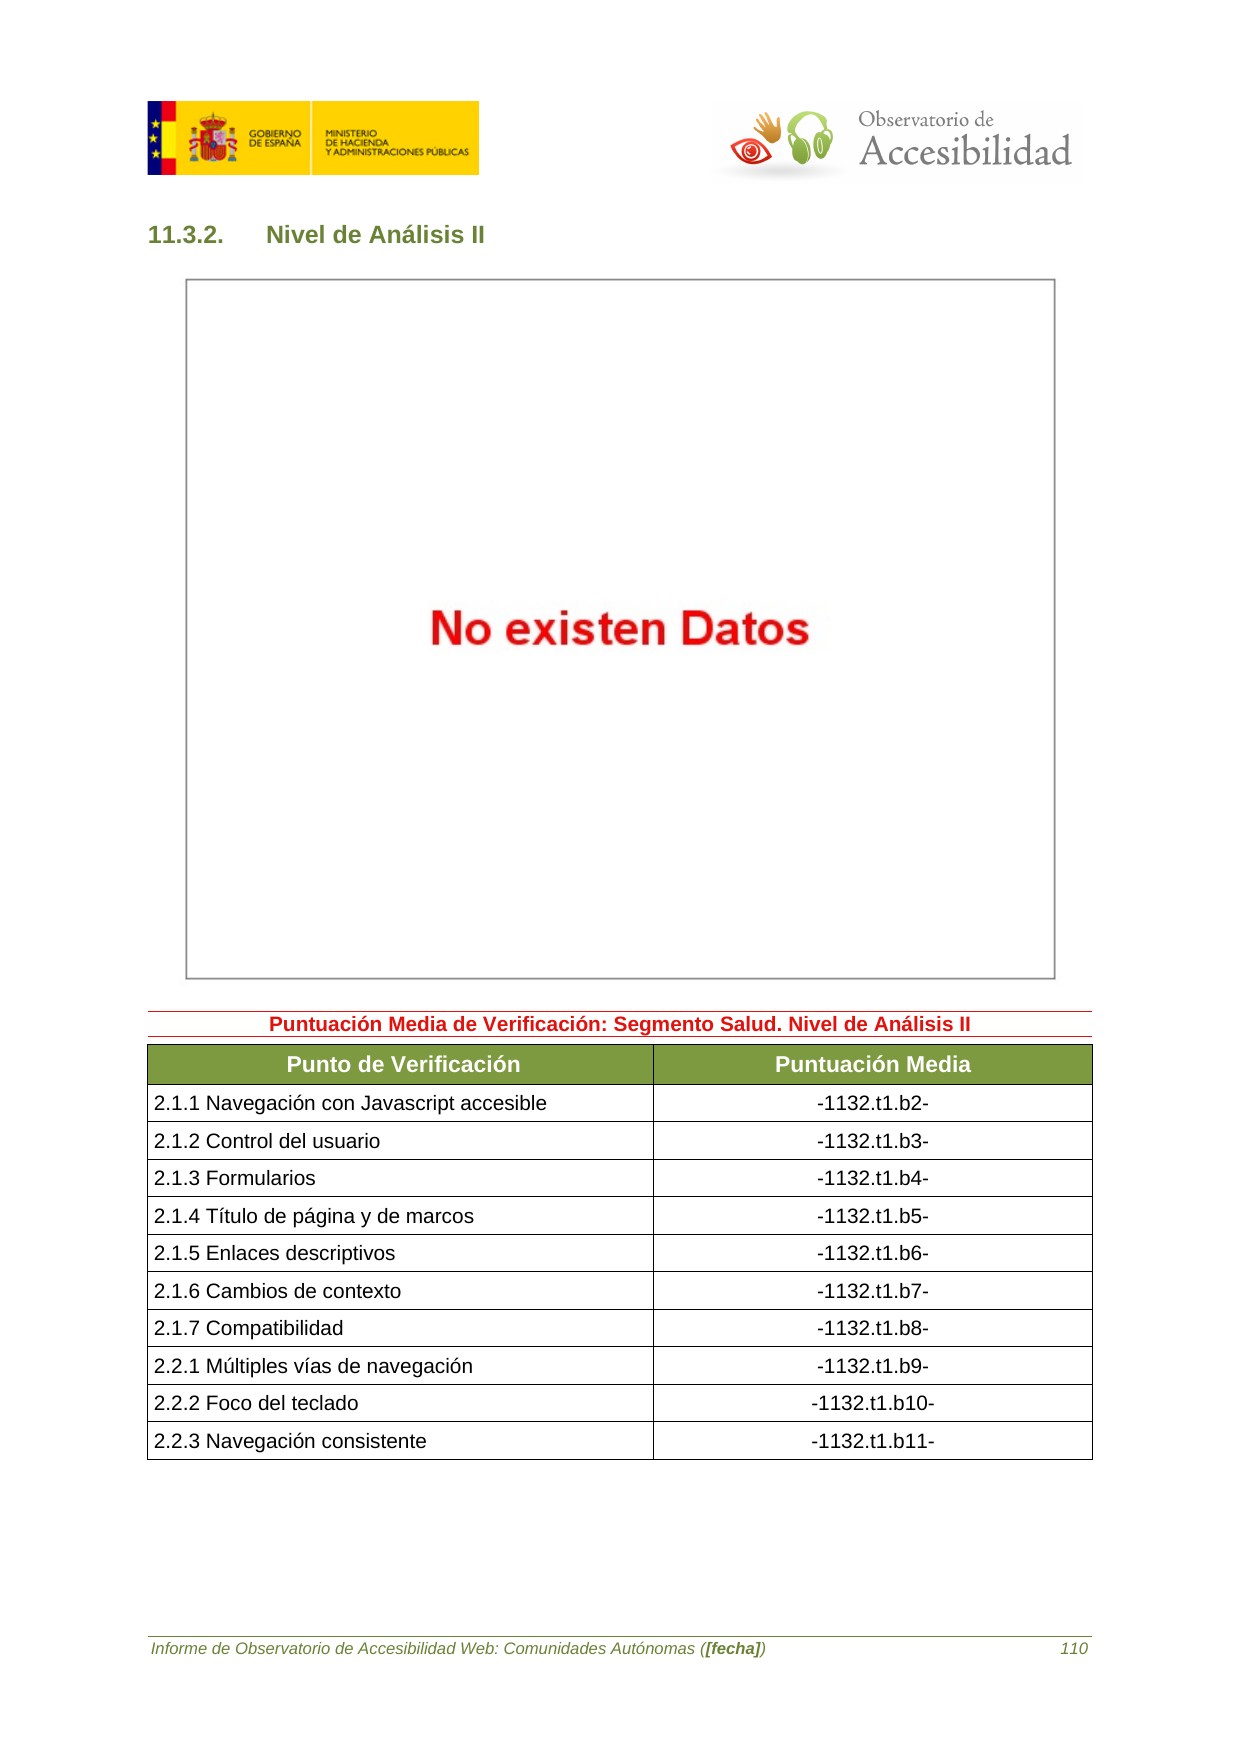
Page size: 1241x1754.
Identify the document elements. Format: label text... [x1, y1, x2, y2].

table_cell 2.1.2 Control del usuario [148, 1122, 653, 1159]
subtitle Nivel de Análisis II [148, 220, 1092, 248]
table_cell 2.1.5 Enlaces descriptivos [148, 1235, 653, 1271]
picture [147, 101, 479, 175]
table_cell 2.1.4 Título de página y de marcos [148, 1197, 653, 1234]
table_cell -1132.t1.b3- [654, 1122, 1092, 1159]
text Puntuación Media de Verificación: Segmento Salud. Nivel de Análisis II [148, 1012, 1092, 1036]
table_cell -1132.t1.b5- [654, 1197, 1092, 1234]
table_cell -1132.t1.b9- [654, 1347, 1092, 1384]
table_cell 2.1.6 Cambios de contexto [148, 1272, 653, 1309]
picture [710, 102, 1086, 185]
table_header Punto de Verificación [148, 1045, 653, 1084]
table_cell 2.2.3 Navegación consistente [148, 1422, 653, 1459]
table_cell -1132.t1.b7- [654, 1272, 1092, 1309]
table_cell -1132.t1.b8- [654, 1310, 1092, 1346]
table_header Puntuación Media [654, 1045, 1092, 1084]
table_cell 2.2.1 Múltiples vías de navegación [148, 1347, 653, 1384]
table_cell 2.1.3 Formularios [148, 1160, 653, 1196]
table_cell -1132.t1.b6- [654, 1235, 1092, 1271]
table_cell -1132.t1.b2- [654, 1085, 1092, 1121]
table_cell 2.1.7 Compatibilidad [148, 1310, 653, 1346]
table_cell -1132.t1.b11- [654, 1422, 1092, 1459]
table_cell -1132.t1.b4- [654, 1160, 1092, 1196]
table_cell -1132.t1.b10- [654, 1385, 1092, 1421]
picture [178, 276, 1062, 986]
table_cell 2.2.2 Foco del teclado [148, 1385, 653, 1421]
table_cell 2.1.1 Navegación con Javascript accesible [148, 1085, 653, 1121]
